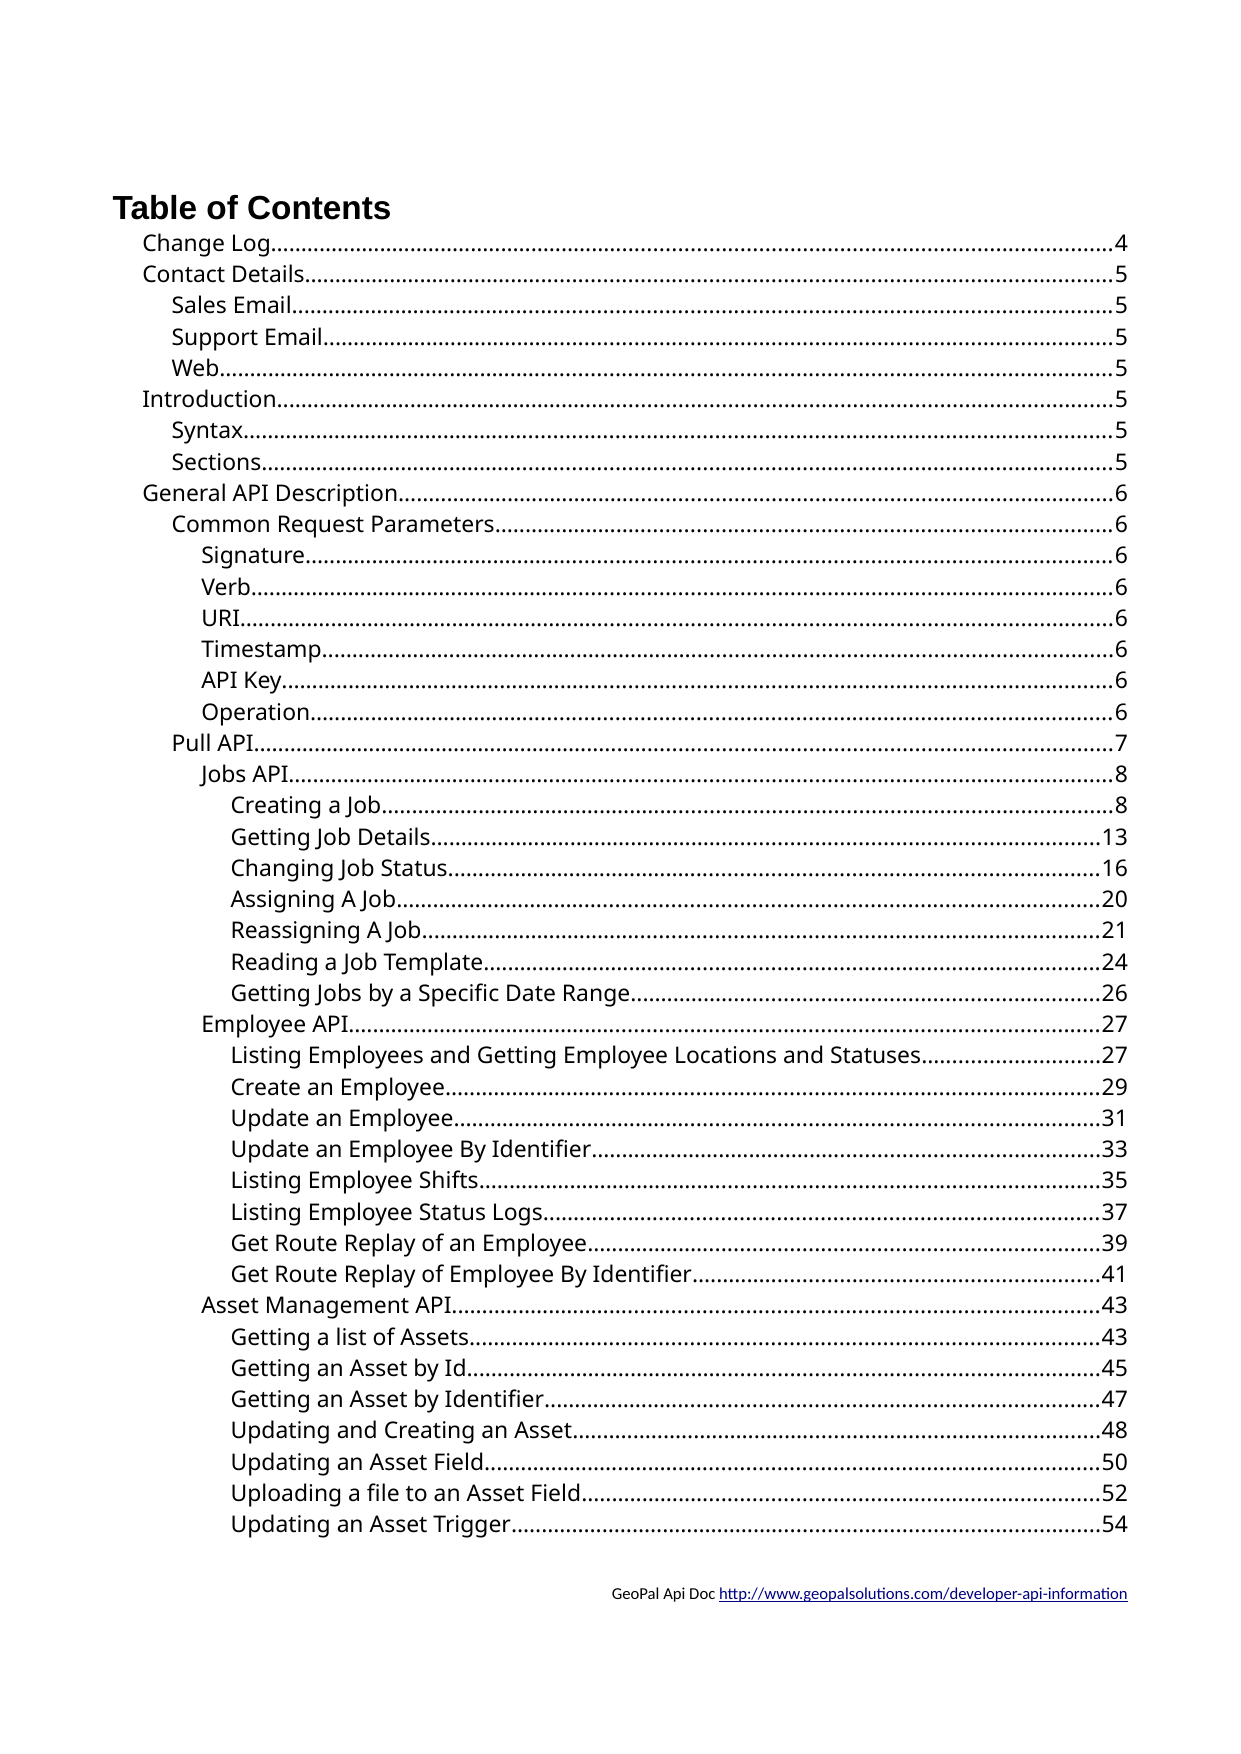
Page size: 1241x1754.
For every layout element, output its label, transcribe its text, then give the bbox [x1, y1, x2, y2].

text Reassigning A Job 21 [230, 914, 1128, 946]
text Getting Jobs by a Specific Date Range 26 [230, 977, 1128, 1008]
text Creating a Job 8 [230, 789, 1128, 821]
text Employee API 27 [201, 1008, 1128, 1039]
text Changing Job Status 16 [230, 852, 1128, 883]
text Syntax 5 [171, 414, 1128, 446]
text URI 6 [201, 602, 1128, 633]
text Pull API 7 [171, 727, 1128, 758]
text Operation 6 [201, 696, 1128, 727]
text Getting a list of Assets 43 [230, 1321, 1128, 1352]
text Listing Employee Status Logs 37 [230, 1196, 1128, 1227]
text Support Email 5 [171, 321, 1128, 352]
text Contact Details 5 [142, 258, 1128, 289]
text Get Route Replay of Employee By Identifier 41 [230, 1258, 1128, 1289]
text Jobs API 8 [201, 758, 1128, 789]
text Updating an Asset Trigger 54 [230, 1508, 1128, 1539]
text Common Request Parameters 6 [171, 508, 1128, 539]
text Verb 6 [201, 571, 1128, 602]
text Update an Employee By Identifier 33 [230, 1133, 1128, 1164]
text Change Log 4 [142, 227, 1128, 258]
subtitle Table of Contents [112, 188, 1128, 227]
text Getting an Asset by Identifier 47 [230, 1383, 1128, 1414]
text Introduction 5 [142, 383, 1128, 414]
text Assigning A Job 20 [230, 883, 1128, 914]
text Asset Management API 43 [201, 1289, 1128, 1321]
text Update an Employee 31 [230, 1102, 1128, 1133]
text Sales Email 5 [171, 289, 1128, 321]
text Create an Employee 29 [230, 1071, 1128, 1102]
text General API Description 6 [142, 477, 1128, 508]
text Updating and Creating an Asset 48 [230, 1414, 1128, 1446]
text Signature 6 [201, 539, 1128, 571]
text Listing Employee Shifts 35 [230, 1164, 1128, 1196]
text Reading a Job Template 24 [230, 946, 1128, 977]
text Sections 5 [171, 446, 1128, 477]
text Web 5 [171, 352, 1128, 383]
text Listing Employees and Getting Employee Locations and Statuses 27 [230, 1039, 1128, 1071]
text Get Route Replay of an Employee 39 [230, 1227, 1128, 1258]
text Uploading a file to an Asset Field 52 [230, 1477, 1128, 1508]
text Getting Job Details 13 [230, 821, 1128, 852]
text Getting an Asset by Id 45 [230, 1352, 1128, 1383]
text API Key 6 [201, 664, 1128, 696]
text Updating an Asset Field 50 [230, 1446, 1128, 1477]
text Timestamp 6 [201, 633, 1128, 664]
